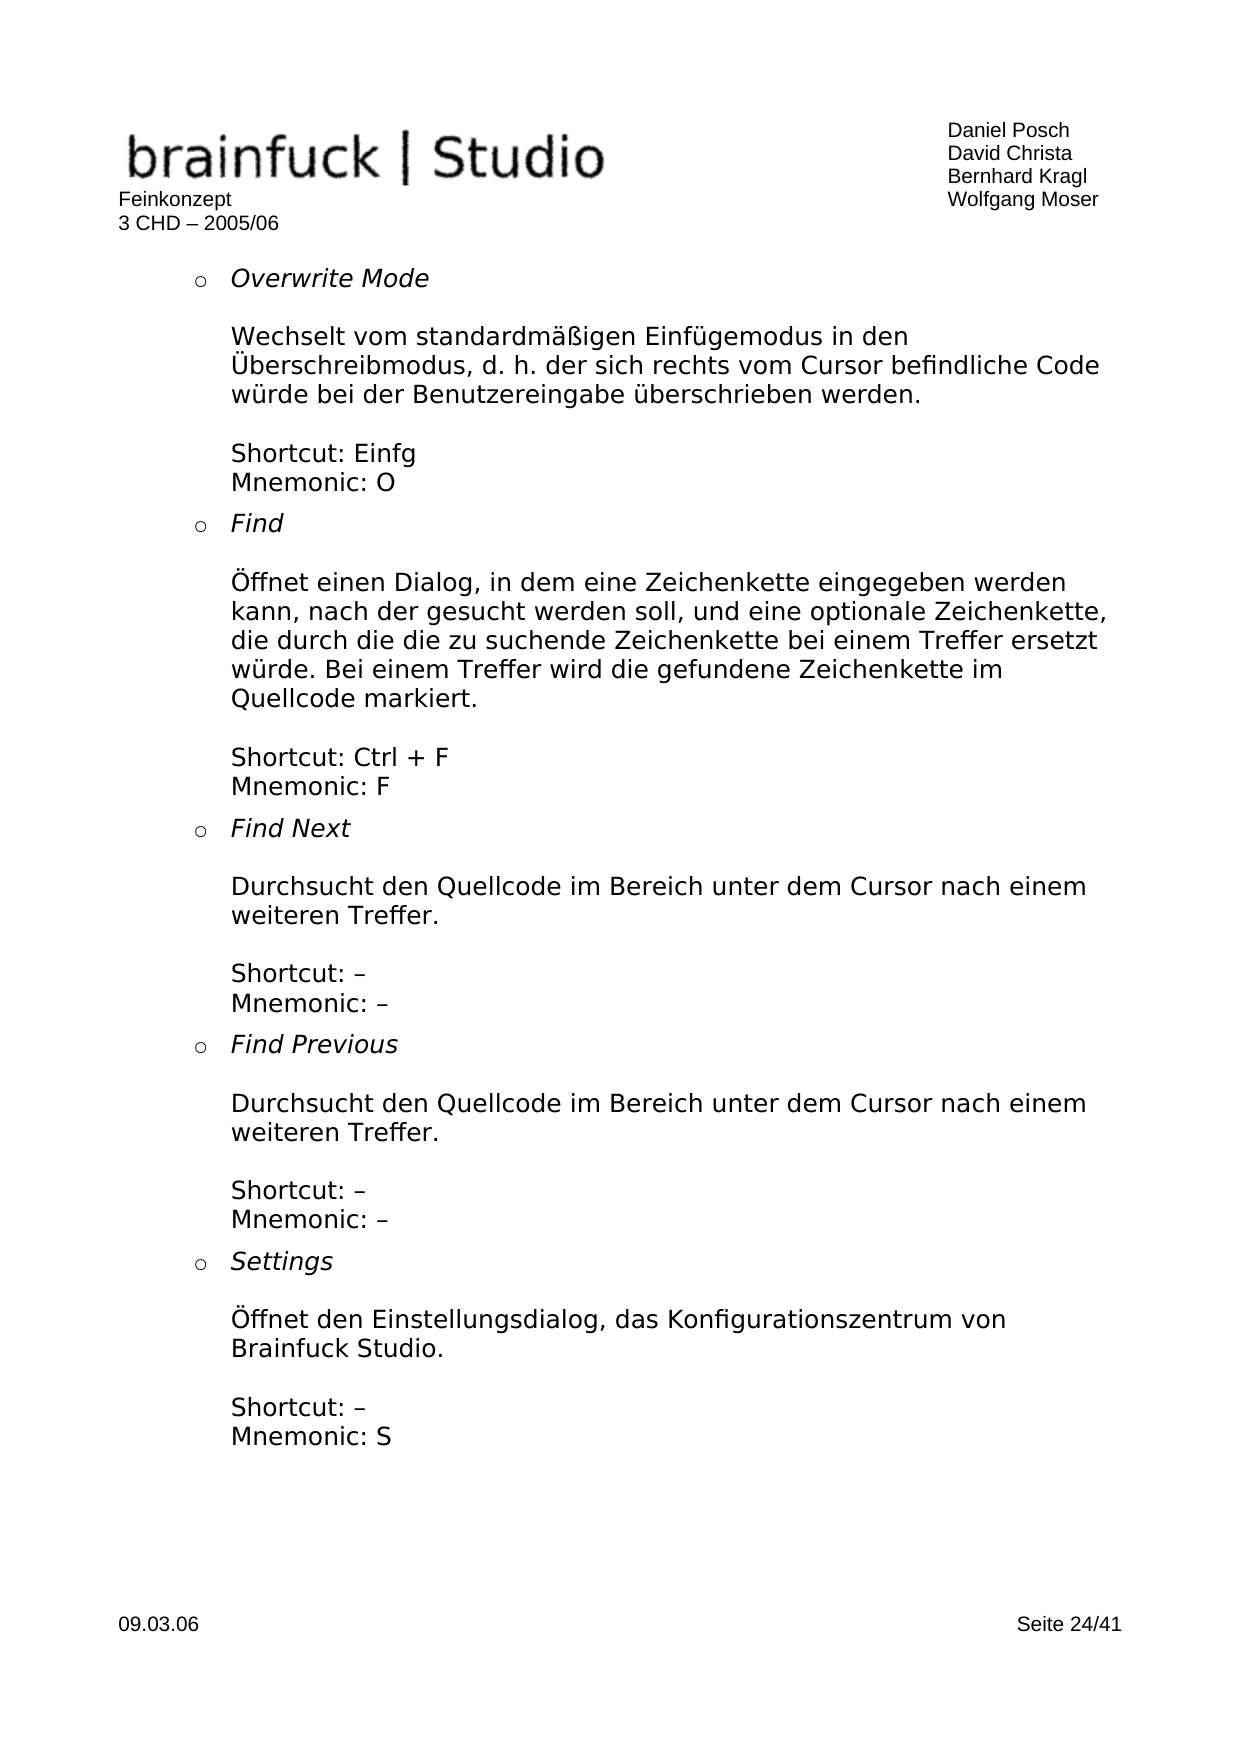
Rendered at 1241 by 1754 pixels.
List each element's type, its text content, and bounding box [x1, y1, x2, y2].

list Overwrite Mode Wechselt vom standardmäßigen Einfügemodus in den Überschreibmodus, d. h. der sich rechts vom Cursor befindliche Code würde bei der Benutzereingabe überschrieben werden. Shortcut: Einfg Mnemonic: O [193, 264, 1122, 497]
list Find Öffnet einen Dialog, in dem eine Zeichenkette eingegeben werden kann, nach der gesucht werden soll, und eine optionale Zeichenkette, die durch die die zu suchende Zeichenkette bei einem Treffer ersetzt würde. Bei einem Treffer wird die gefundene Zeichenkette im Quellcode markiert. Shortcut: Ctrl + F Mnemonic: F [193, 509, 1122, 801]
list Find Previous Durchsucht den Quellcode im Bereich unter dem Cursor nach einem weiteren Treffer. Shortcut: – Mnemonic: – [193, 1030, 1122, 1234]
picture [118, 118, 609, 187]
list Settings Öffnet den Einstellungsdialog, das Konfigurationszentrum von Brainfuck Studio. Shortcut: – Mnemonic: S [193, 1247, 1122, 1451]
list Find Next Durchsucht den Quellcode im Bereich unter dem Cursor nach einem weiteren Treffer. Shortcut: – Mnemonic: – [193, 814, 1122, 1018]
